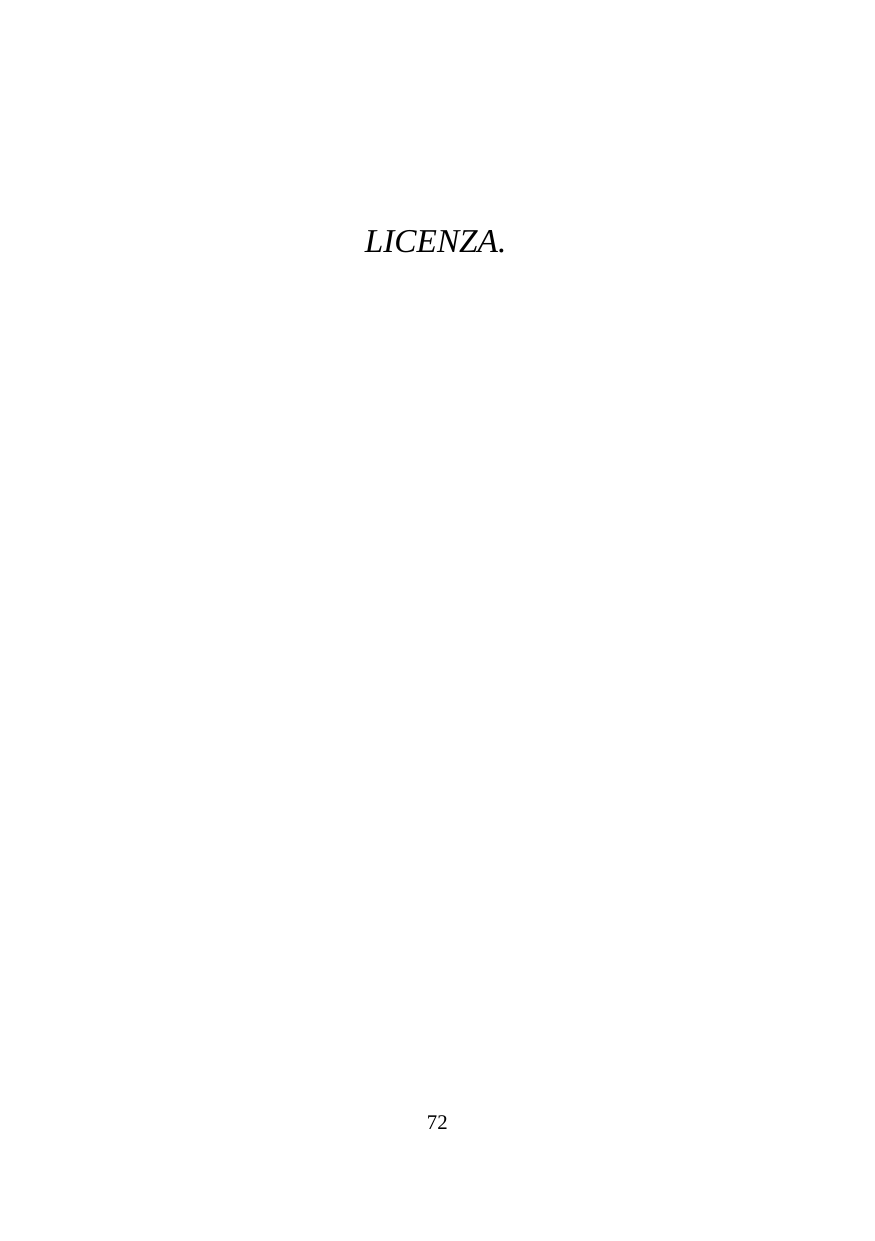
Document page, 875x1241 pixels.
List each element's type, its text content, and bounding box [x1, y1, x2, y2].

text LICENZA. [106, 221, 768, 259]
